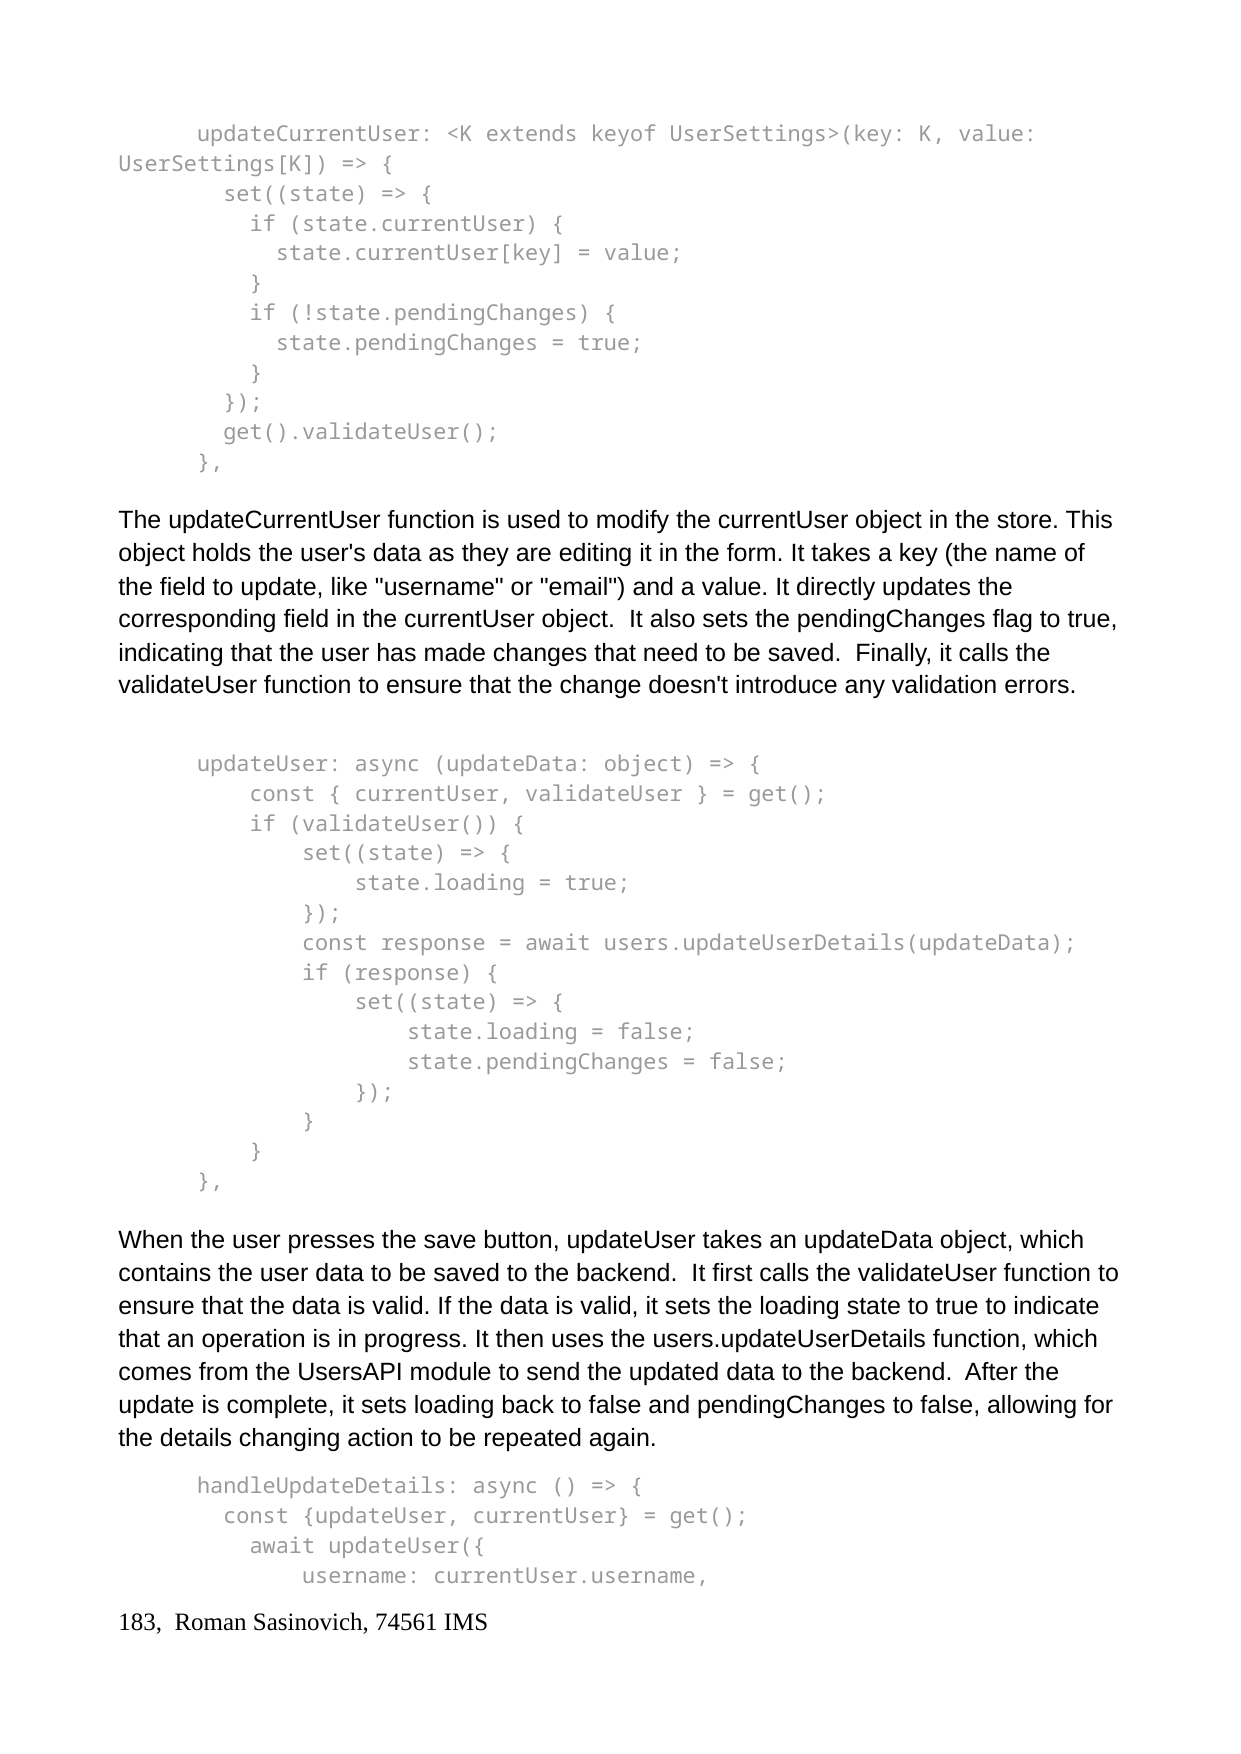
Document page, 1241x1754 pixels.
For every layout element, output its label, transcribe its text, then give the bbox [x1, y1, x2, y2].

text } [118, 1135, 1122, 1165]
text } [118, 267, 1122, 297]
text The updateCurrentUser function is used to modify the currentUser object in the store. This object holds the user's data as they are editing it in the form. It takes a key (the name of the field to update, like "username" or "email") and a value. It directly updates the corresponding field in the currentUser object. It also sets the pendingChanges flag to true, indicating that the user has made changes that need to be saved. Finally, it calls the validateUser function to ensure that the change doesn't introduce any validation errors. [118, 505, 1122, 699]
text }); [118, 897, 1122, 927]
text set((state) => { [118, 837, 1122, 867]
text state.loading = true; [118, 867, 1122, 897]
text get().validateUser(); [118, 416, 1122, 446]
text state.loading = false; [118, 1016, 1122, 1046]
text }, [118, 446, 1122, 476]
text }); [118, 386, 1122, 416]
text if (state.currentUser) { [118, 207, 1122, 237]
text if (validateUser()) { [118, 807, 1122, 837]
text set((state) => { [118, 986, 1122, 1016]
text updateUser: async (updateData: object) => { [118, 748, 1122, 778]
text }, [118, 1165, 1122, 1195]
text const response = await users.updateUserDetails(updateData); [118, 927, 1122, 956]
text state.pendingChanges = false; [118, 1046, 1122, 1076]
text }); [118, 1076, 1122, 1105]
text const {updateUser, currentUser} = get(); [118, 1500, 1122, 1530]
text When the user presses the save button, updateUser takes an updateData object, which contains the user data to be saved to the backend. It first calls the validateUser function to ensure that the data is valid. If the data is valid, it sets the loading state to true to indicate that an operation is in progress. It then uses the users.updateUserDetails function, which comes from the UsersAPI module to send the updated data to the backend. After the update is complete, it sets loading back to false and pendingChanges to false, allowing for the details changing action to be repeated again. [118, 1224, 1122, 1451]
text state.currentUser[key] = value; [118, 237, 1122, 267]
text state.pendingChanges = true; [118, 327, 1122, 356]
text username: currentUser.username, [118, 1560, 1122, 1589]
text updateCurrentUser: <K extends keyof UserSettings>(key: K, value: UserSettings[K]) => { [118, 118, 1122, 178]
text await updateUser({ [118, 1530, 1122, 1560]
text set((state) => { [118, 178, 1122, 207]
text } [118, 1105, 1122, 1135]
text if (response) { [118, 956, 1122, 986]
text const { currentUser, validateUser } = get(); [118, 778, 1122, 807]
text } [118, 356, 1122, 386]
text if (!state.pendingChanges) { [118, 297, 1122, 327]
text handleUpdateDetails: async () => { [118, 1470, 1122, 1500]
